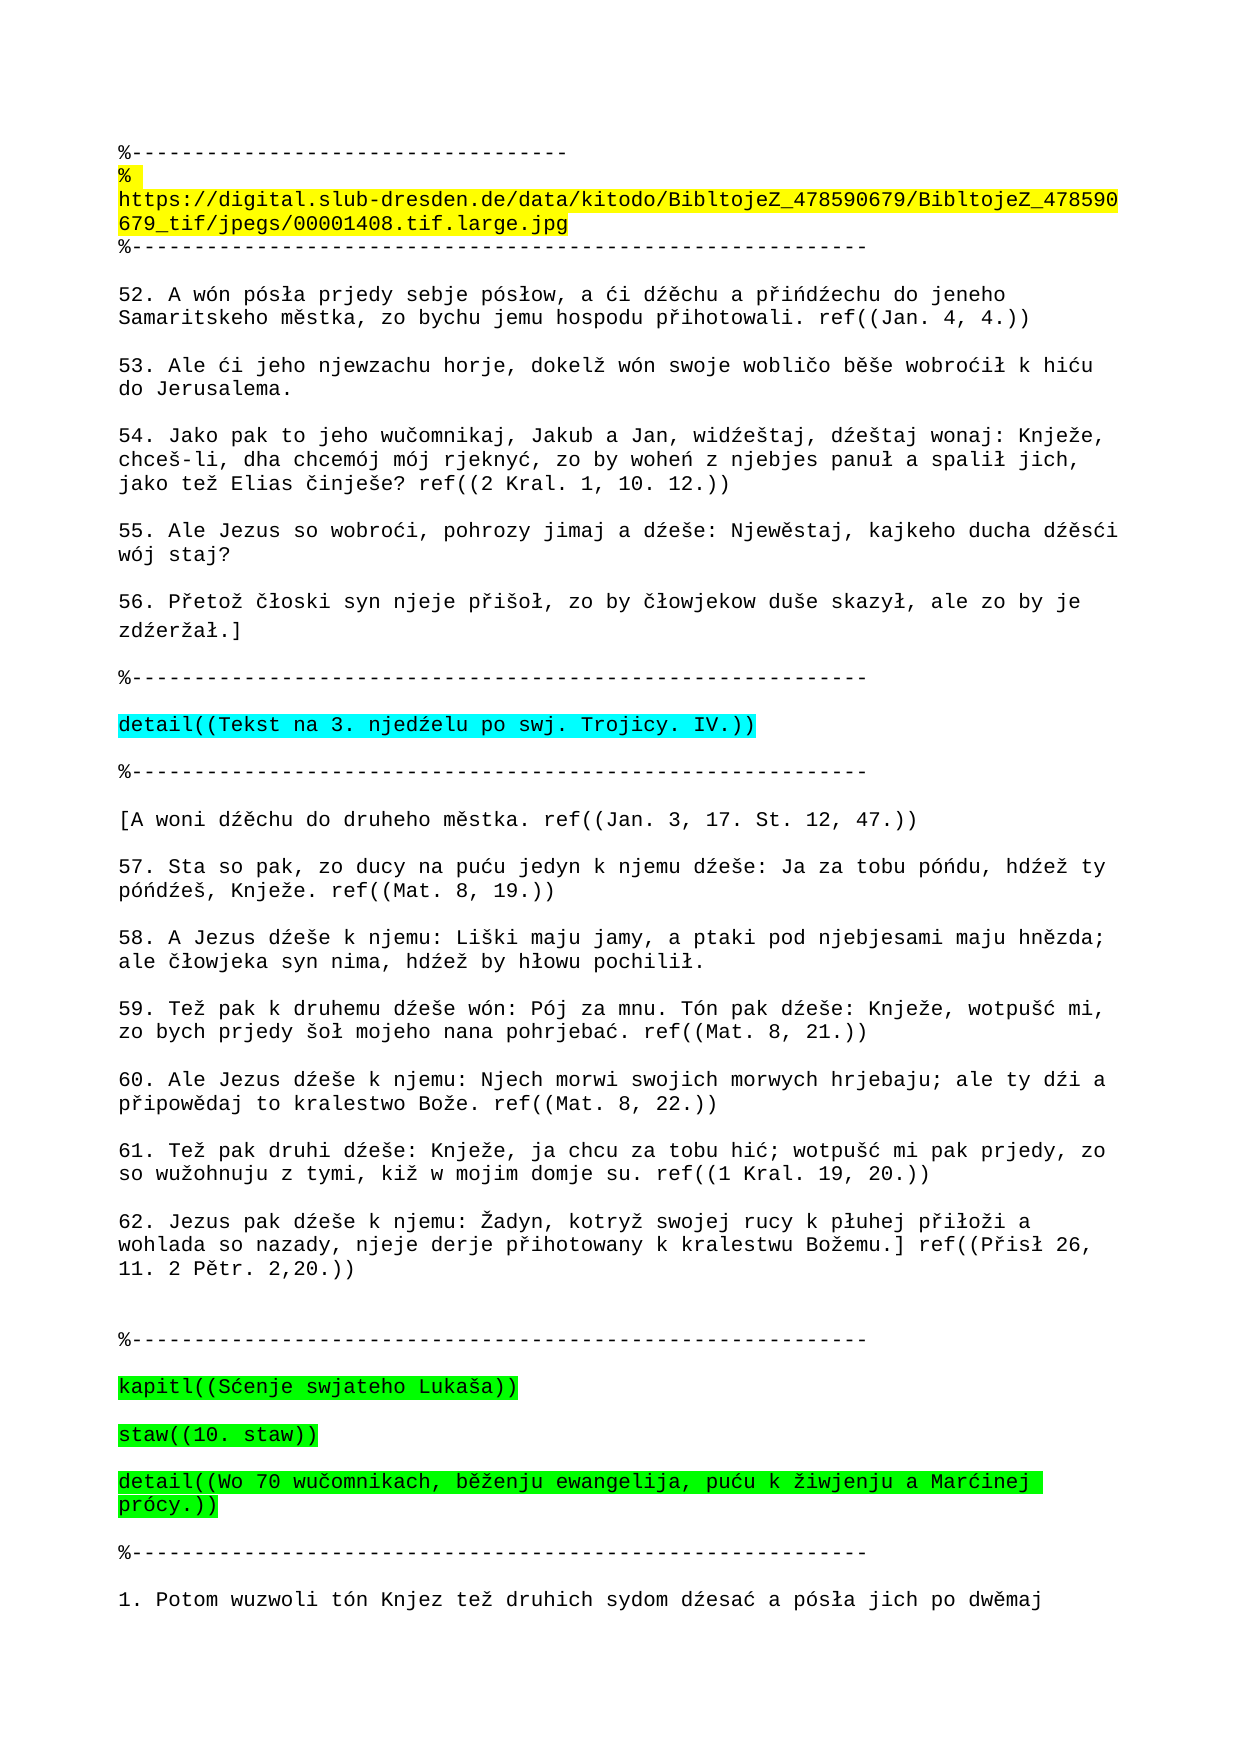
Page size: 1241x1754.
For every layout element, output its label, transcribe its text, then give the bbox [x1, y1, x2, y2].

text %----------------------------------------------------------- [118, 667, 1122, 691]
text %----------------------------------------------------------- [118, 1329, 1122, 1353]
text 57. Sta so pak, zo ducy na puću jedyn k njemu dźeše: Ja za tobu póńdu, hdźež ty póńdźeš, Knježe. ref((Mat. 8, 19.)) [118, 856, 1122, 903]
text 55. Ale Jezus so wobroći, pohrozy jimaj a dźeše: Njewěstaj, kajkeho ducha dźěsći wój staj? [118, 520, 1122, 567]
text detail((Wo 70 wučomnikach, běženju ewangelija, puću k žiwjenju a Marćinej prócy.)) [118, 1471, 1122, 1518]
text 56. Přetož čłoski syn njeje přišoł, zo by čłowjekow duše skazył, ale zo by je zdźeržał.] [118, 591, 1122, 643]
text staw((10. staw)) [118, 1423, 1122, 1447]
text 59. Tež pak k druhemu dźeše wón: Pój za mnu. Tón pak dźeše: Knježe, wotpušć mi, zo bych prjedy šoł mojeho nana pohrjebać. ref((Mat. 8, 21.)) [118, 998, 1122, 1045]
text 60. Ale Jezus dźeše k njemu: Njech morwi swojich morwych hrjebaju; ale ty dźi a připowědaj to kralestwo Bože. ref((Mat. 8, 22.)) [118, 1069, 1122, 1116]
text 53. Ale ći jeho njewzachu horje, dokelž wón swoje wobličo běše wobroćił k hiću do Jerusalema. [118, 354, 1122, 402]
text %----------------------------------------------------------- [118, 1542, 1122, 1565]
text 62. Jezus pak dźeše k njemu: Žadyn, kotryž swojej rucy k płuhej přiłoži a wohlada so nazady, njeje derje přihotowany k kralestwu Božemu.] ref((Přisł 26, 11. 2 Pětr. 2,20.)) [118, 1211, 1122, 1282]
text 54. Jako pak to jeho wučomnikaj, Jakub a Jan, widźeštaj, dźeštaj wonaj: Knježe, chceš-li, dha chcemój mój rjeknyć, zo by woheń z njebjes panuł a spalił jich, jako tež Elias činješe? ref((2 Kral. 1, 10. 12.)) [118, 426, 1122, 496]
text [A woni dźěchu do druheho městka. ref((Jan. 3, 17. St. 12, 47.)) [118, 809, 1122, 832]
text detail((Tekst na 3. njedźelu po swj. Trojicy. IV.)) [118, 714, 1122, 738]
text 52. A wón pósła prjedy sebje pósłow, a ći dźěchu a přińdźechu do jeneho Samaritskeho městka, zo bychu jemu hospodu přihotowali. ref((Jan. 4, 4.)) [118, 284, 1122, 331]
text %----------------------------------- [118, 142, 1122, 165]
text kapitl((Sćenje swjateho Lukaša)) [118, 1376, 1122, 1400]
text %----------------------------------------------------------- [118, 761, 1122, 785]
text %----------------------------------------------------------- [118, 236, 1122, 260]
text % https://digital.slub-dresden.de/data/kitodo/BibltojeZ_478590679/BibltojeZ_478590679_tif/jpegs/00001408.tif.large.jpg [118, 165, 1122, 236]
text 58. A Jezus dźeše k njemu: Liški maju jamy, a ptaki pod njebjesami maju hnězda; ale čłowjeka syn nima, hdźež by hłowu pochilił. [118, 927, 1122, 974]
text 61. Tež pak druhi dźeše: Knježe, ja chcu za tobu hić; wotpušć mi pak prjedy, zo so wužohnuju z tymi, kiž w mojim domje su. ref((1 Kral. 19, 20.)) [118, 1140, 1122, 1187]
text 1. Potom wuzwoli tón Knjez tež druhich sydom dźesać a pósła jich po dwěmaj [118, 1589, 1122, 1613]
